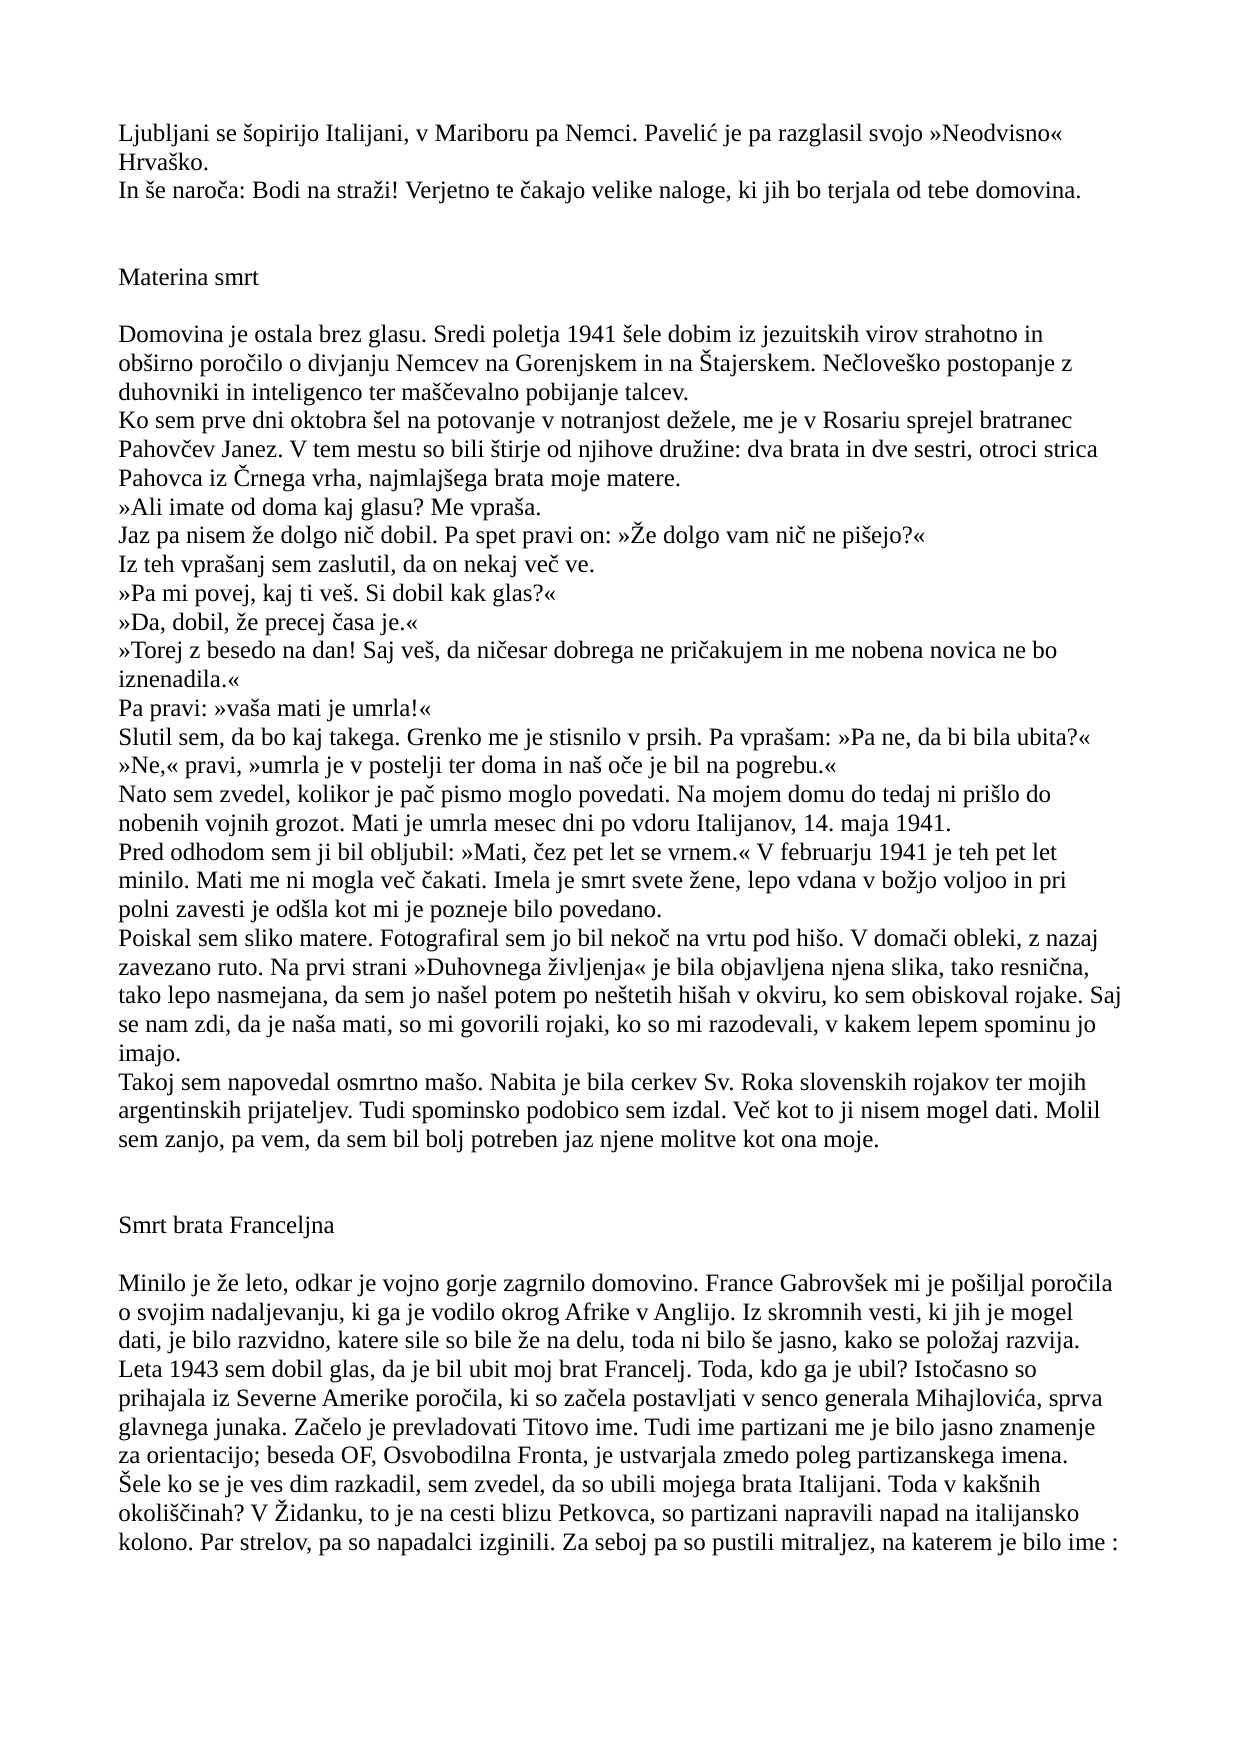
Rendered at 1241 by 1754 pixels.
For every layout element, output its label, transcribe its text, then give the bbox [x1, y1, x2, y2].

text Pred odhodom sem ji bil obljubil: »Mati, čez pet let se vrnem.« V februarju 1941 je teh pet let minilo. Mati me ni mogla več čakati. Imela je smrt svete žene, lepo vdana v božjo voljoo in pri polni zavesti je odšla kot mi je pozneje bilo povedano. [118, 837, 1122, 923]
text »Ne,« pravi, »umrla je v postelji ter doma in naš oče je bil na pogrebu.« [118, 751, 1122, 779]
text Takoj sem napovedal osmrtno mašo. Nabita je bila cerkev Sv. Roka slovenskih rojakov ter mojih argentinskih prijateljev. Tudi spominsko podobico sem izdal. Več kot to ji nisem mogel dati. Molil sem zanjo, pa vem, da sem bil bolj potreben jaz njene molitve kot ona moje. [118, 1067, 1122, 1153]
text Minilo je že leto, odkar je vojno gorje zagrnilo domovino. France Gabrovšek mi je pošiljal poročila o svojim nadaljevanju, ki ga je vodilo okrog Afrike v Anglijo. Iz skromnih vesti, ki jih je mogel dati, je bilo razvidno, katere sile so bile že na delu, toda ni bilo še jasno, kako se položaj razvija. [118, 1268, 1122, 1354]
text »Torej z besedo na dan! Saj veš, da ničesar dobrega ne pričakujem in me nobena novica ne bo iznenadila.« [118, 636, 1122, 693]
text »Ali imate od doma kaj glasu? Me vpraša. [118, 492, 1122, 521]
text Domovina je ostala brez glasu. Sredi poletja 1941 šele dobim iz jezuitskih virov strahotno in obširno poročilo o divjanju Nemcev na Gorenjskem in na Štajerskem. Nečloveško postopanje z duhovniki in inteligenco ter maščevalno pobijanje talcev. [118, 319, 1122, 406]
text In še naroča: Bodi na straži! Verjetno te čakajo velike naloge, ki jih bo terjala od tebe domovina. [118, 176, 1122, 204]
text Ljubljani se šopirijo Italijani, v Mariboru pa Nemci. Pavelić je pa razglasil svojo »Neodvisno« Hrvaško. [118, 118, 1122, 176]
text Slutil sem, da bo kaj takega. Grenko me je stisnilo v prsih. Pa vprašam: »Pa ne, da bi bila ubita?« [118, 722, 1122, 751]
text »Da, dobil, že precej časa je.« [118, 607, 1122, 636]
text Pa pravi: »vaša mati je umrla!« [118, 693, 1122, 722]
text Smrt brata Franceljna [118, 1211, 1122, 1239]
text Nato sem zvedel, kolikor je pač pismo moglo povedati. Na mojem domu do tedaj ni prišlo do nobenih vojnih grozot. Mati je umrla mesec dni po vdoru Italijanov, 14. maja 1941. [118, 779, 1122, 837]
text Iz teh vprašanj sem zaslutil, da on nekaj več ve. [118, 549, 1122, 578]
text Poiskal sem sliko matere. Fotografiral sem jo bil nekoč na vrtu pod hišo. V domači obleki, z nazaj zavezano ruto. Na prvi strani »Duhovnega življenja« je bila objavljena njena slika, tako resnična, tako lepo nasmejana, da sem jo našel potem po neštetih hišah v okviru, ko sem obiskoval rojake. Saj se nam zdi, da je naša mati, so mi govorili rojaki, ko so mi razodevali, v kakem lepem spominu jo imajo. [118, 923, 1122, 1067]
text Jaz pa nisem že dolgo nič dobil. Pa spet pravi on: »Že dolgo vam nič ne pišejo?« [118, 521, 1122, 549]
text »Pa mi povej, kaj ti veš. Si dobil kak glas?« [118, 578, 1122, 607]
text Ko sem prve dni oktobra šel na potovanje v notranjost dežele, me je v Rosariu sprejel bratranec Pahovčev Janez. V tem mestu so bili štirje od njihove družine: dva brata in dve sestri, otroci strica Pahovca iz Črnega vrha, najmlajšega brata moje matere. [118, 406, 1122, 492]
text Materina smrt [118, 262, 1122, 291]
text Leta 1943 sem dobil glas, da je bil ubit moj brat Francelj. Toda, kdo ga je ubil? Istočasno so prihajala iz Severne Amerike poročila, ki so začela postavljati v senco generala Mihajlovića, sprva glavnega junaka. Začelo je prevladovati Titovo ime. Tudi ime partizani me je bilo jasno znamenje za orientacijo; beseda OF, Osvobodilna Fronta, je ustvarjala zmedo poleg partizanskega imena. [118, 1354, 1122, 1469]
text Šele ko se je ves dim razkadil, sem zvedel, da so ubili mojega brata Italijani. Toda v kakšnih okoliščinah? V Židanku, to je na cesti blizu Petkovca, so partizani napravili napad na italijansko kolono. Par strelov, pa so napadalci izginili. Za seboj pa so pustili mitraljez, na katerem je bilo ime : [118, 1469, 1122, 1556]
